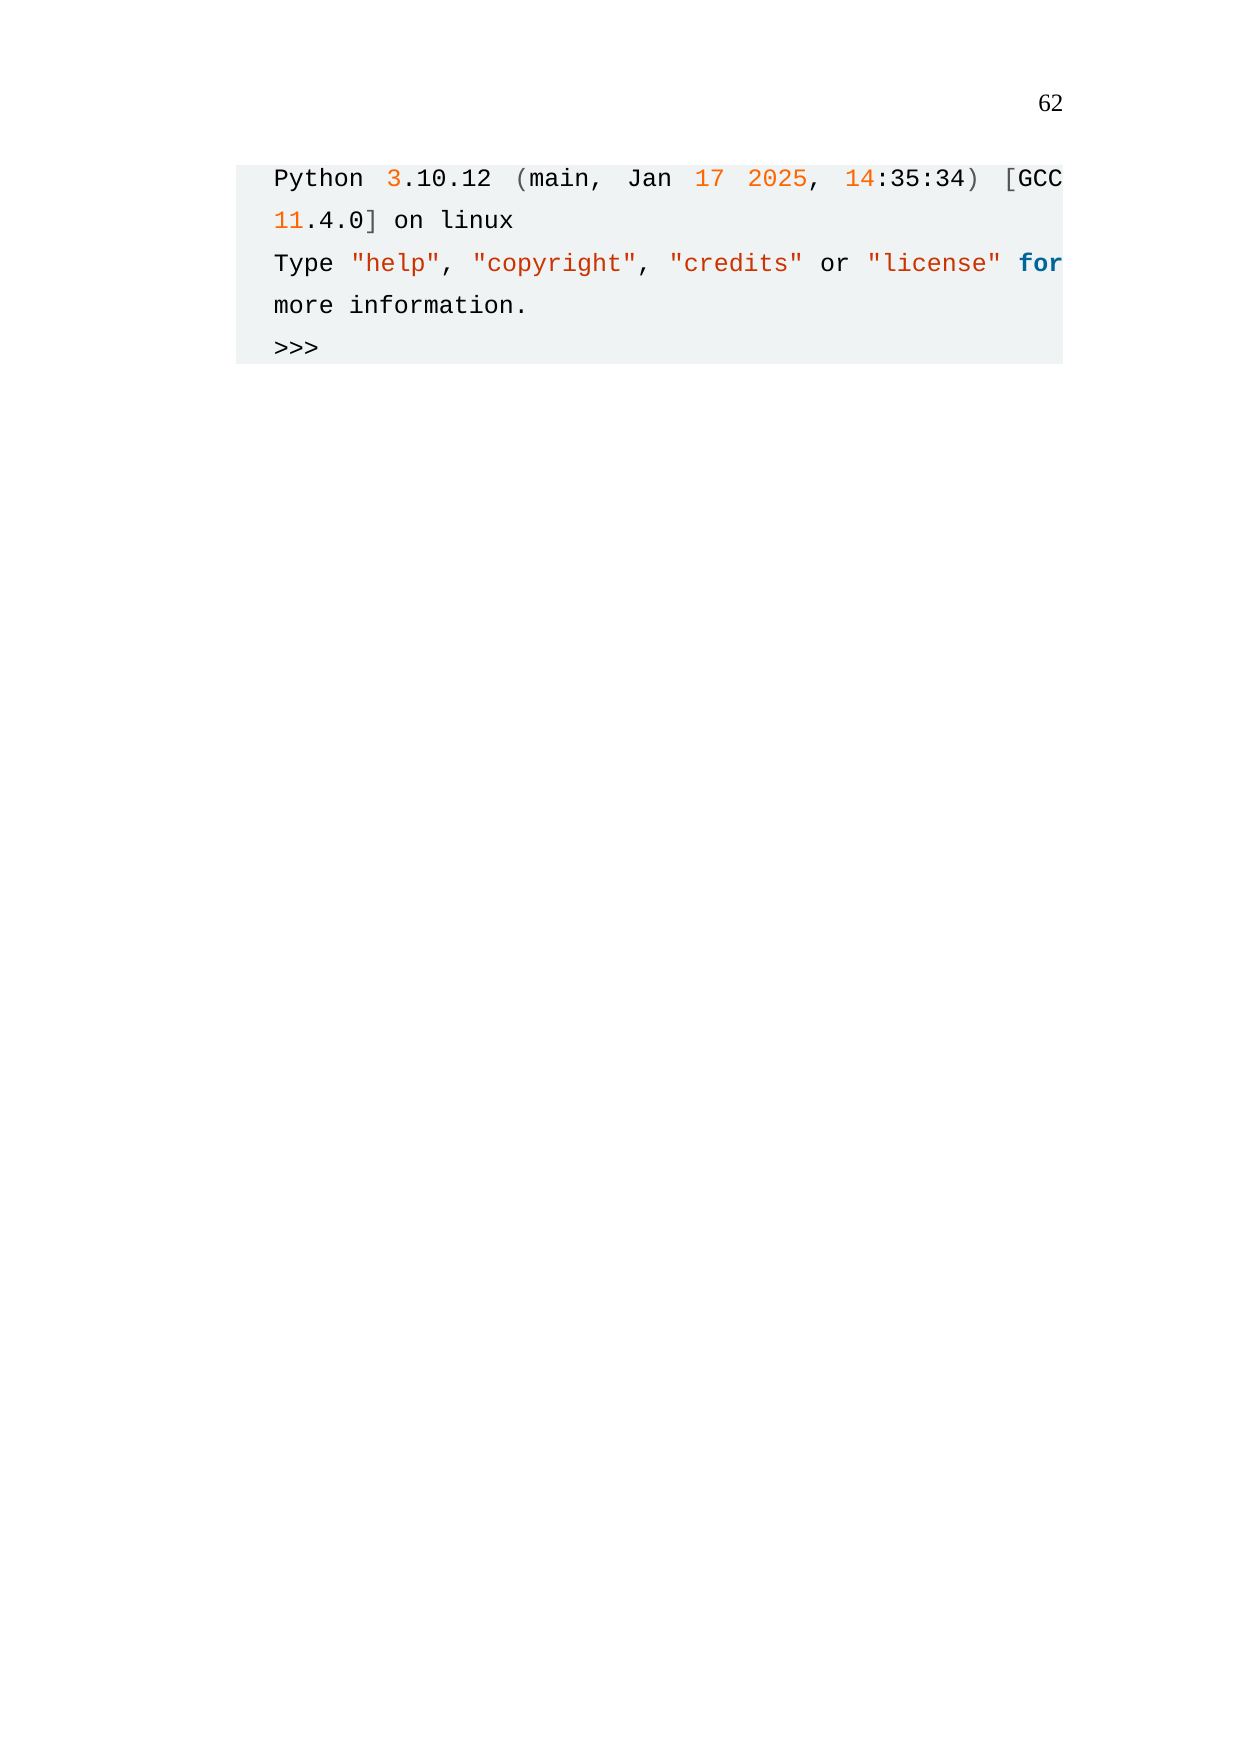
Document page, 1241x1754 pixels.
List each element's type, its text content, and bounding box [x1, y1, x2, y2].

list Python 3.10.12 (main, Jan 17 2025, 14:35:34) [GCC 11.4.0] on linux [236, 165, 1063, 236]
list >>> [236, 335, 1063, 364]
list Type "help", "copyright", "credits" or "license" for more information. [236, 250, 1063, 321]
